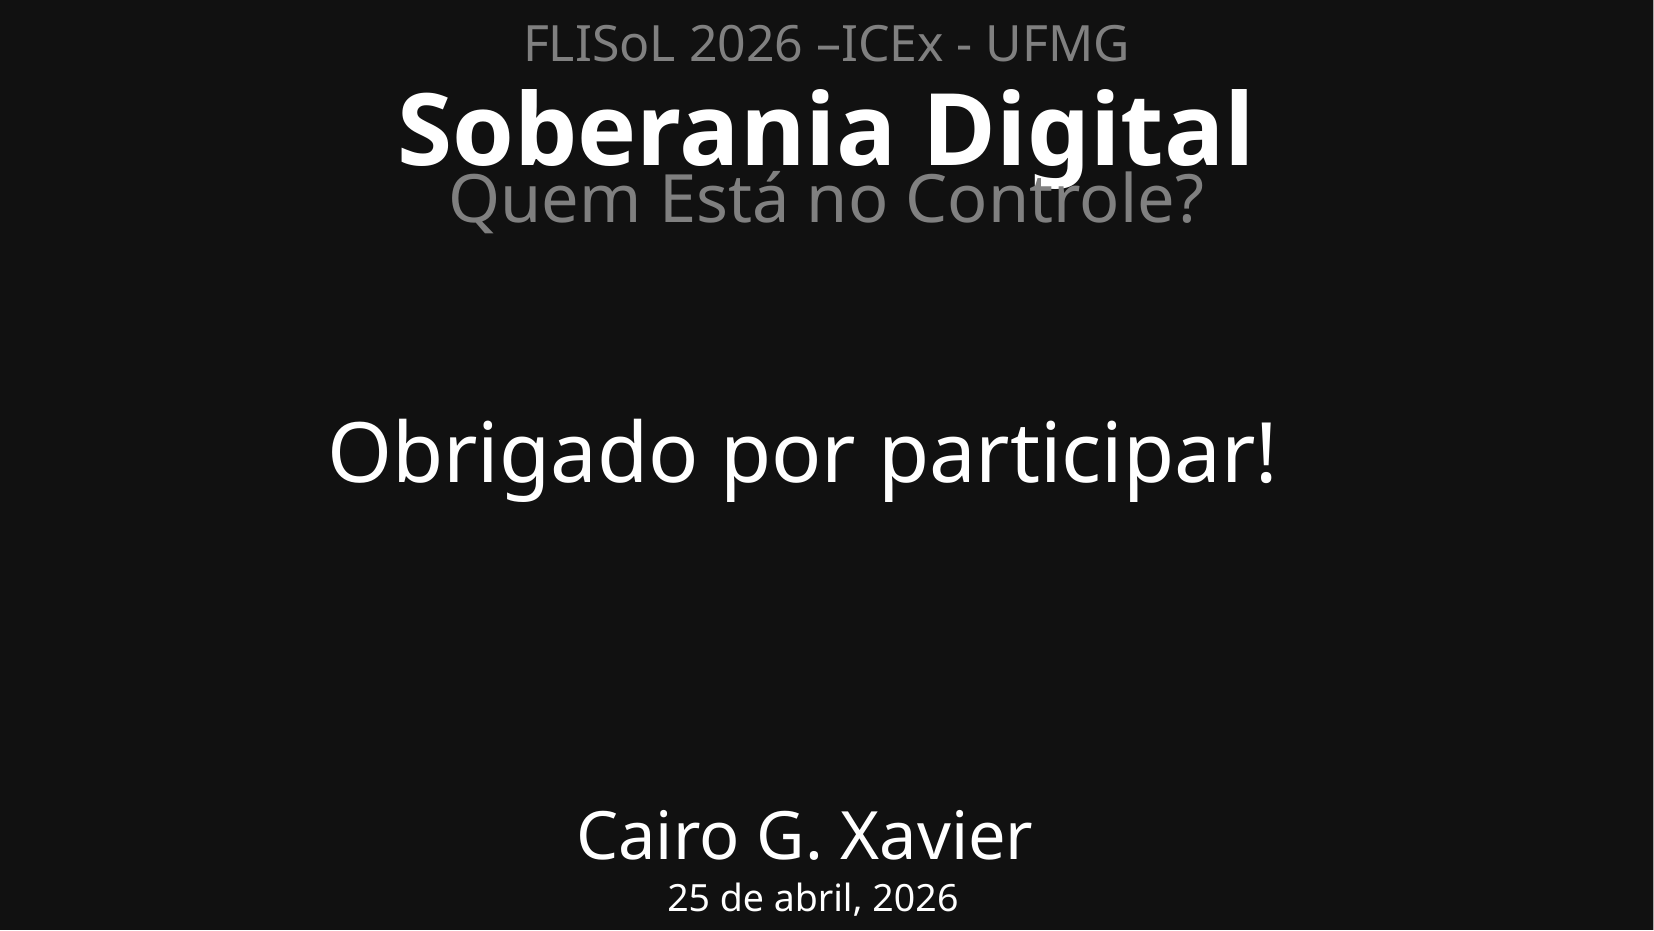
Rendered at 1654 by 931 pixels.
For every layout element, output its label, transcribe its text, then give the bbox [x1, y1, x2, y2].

text_box Obrigado por participar! [312, 394, 1342, 515]
text_box FLISoL 2026 –ICEx - UFMG [82, 0, 1571, 85]
title Soberania Digital [82, 85, 1571, 154]
text_box 25 de abril, 2026 [652, 867, 1002, 931]
text_box Cairo G. Xavier [561, 787, 1092, 887]
subtitle Quem Está no Controle? [82, 154, 1571, 239]
